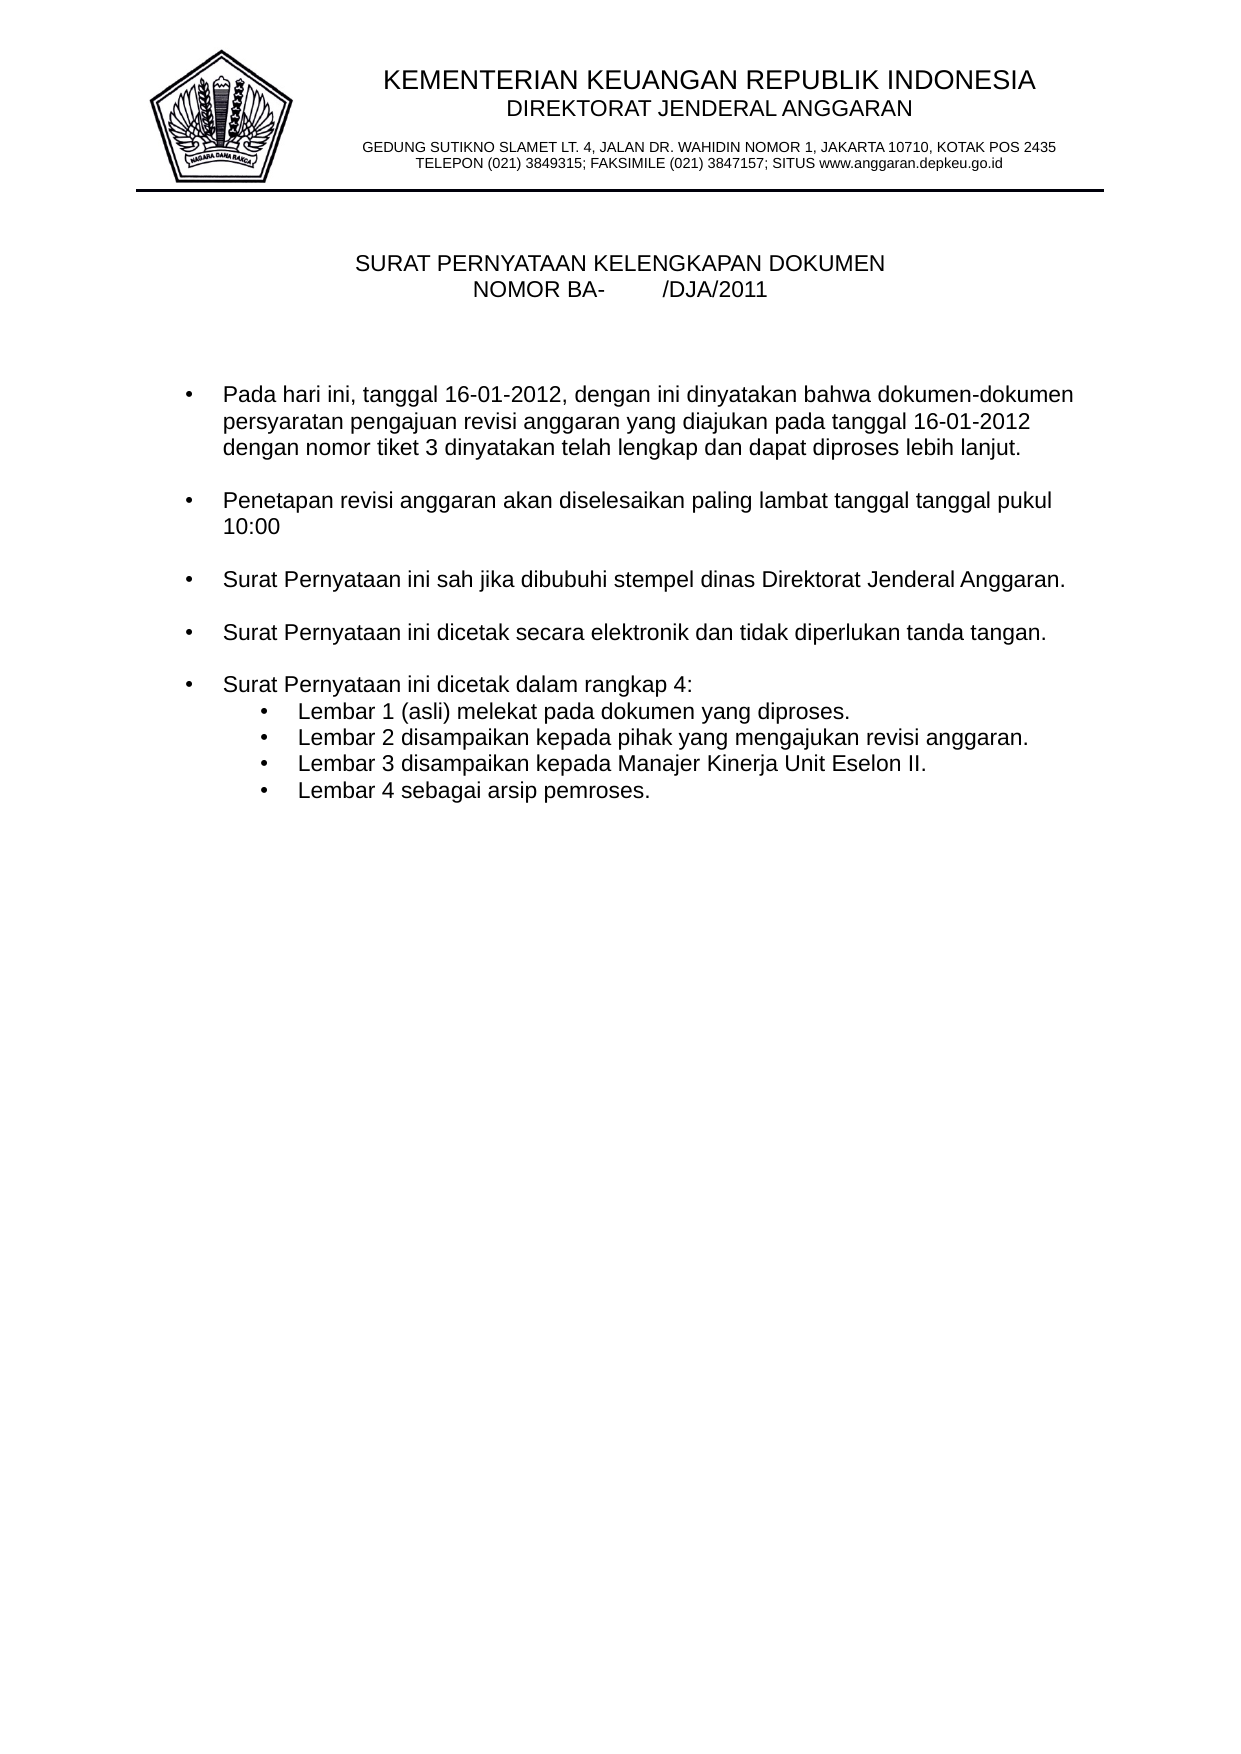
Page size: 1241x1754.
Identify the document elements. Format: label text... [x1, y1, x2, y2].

list Lembar 1 (asli) melekat pada dokumen yang diproses. [260, 698, 1092, 724]
table_cell [136, 192, 1104, 197]
list Surat Pernyataan ini sah jika dibubuhi stempel dinas Direktorat Jenderal Anggaran. [185, 566, 1092, 592]
list Surat Pernyataan ini dicetak dalam rangkap 4: [185, 671, 1092, 698]
list Surat Pernyataan ini dicetak secara elektronik dan tidak diperlukan tanda tangan. [185, 619, 1092, 645]
list Lembar 3 disampaikan kepada Manajer Kinerja Unit Eselon II. [260, 750, 1092, 777]
list Lembar 4 sebagai arsip pemroses. [260, 777, 1092, 803]
list Pada hari ini, tanggal 16-01-2012, dengan ini dinyatakan bahwa dokumen-dokumen persyaratan pengajuan revisi anggaran yang diajukan pada tanggal 16-01-2012 dengan nomor tiket 3 dinyatakan telah lengkap dan dapat diproses lebih lanjut. [185, 381, 1092, 461]
list Penetapan revisi anggaran akan diselesaikan paling lambat tanggal tanggal pukul 10:00 [185, 487, 1092, 539]
list Lembar 2 disampaikan kepada pihak yang mengajukan revisi anggaran. [260, 724, 1092, 750]
picture [147, 47, 294, 185]
text NOMOR BA- /DJA/2011 [148, 276, 1092, 302]
table_header KEMENTERIAN KEUANGAN REPUBLIK INDONESIA DIREKTORAT JENDERAL ANGGARAN GEDUNG SUTIKNO SLAMET LT. 4, JALAN DR. WAHIDIN NOMOR 1, JAKARTA 10710, KOTAK POS 2435 TELEPON (021) 3849315; FAKSIMILE (021) 3847157; SITUS www.anggaran.depkeu.go.id [315, 47, 1104, 189]
table_header [136, 47, 315, 189]
text SURAT PERNYATAAN KELENGKAPAN DOKUMEN [148, 250, 1092, 276]
